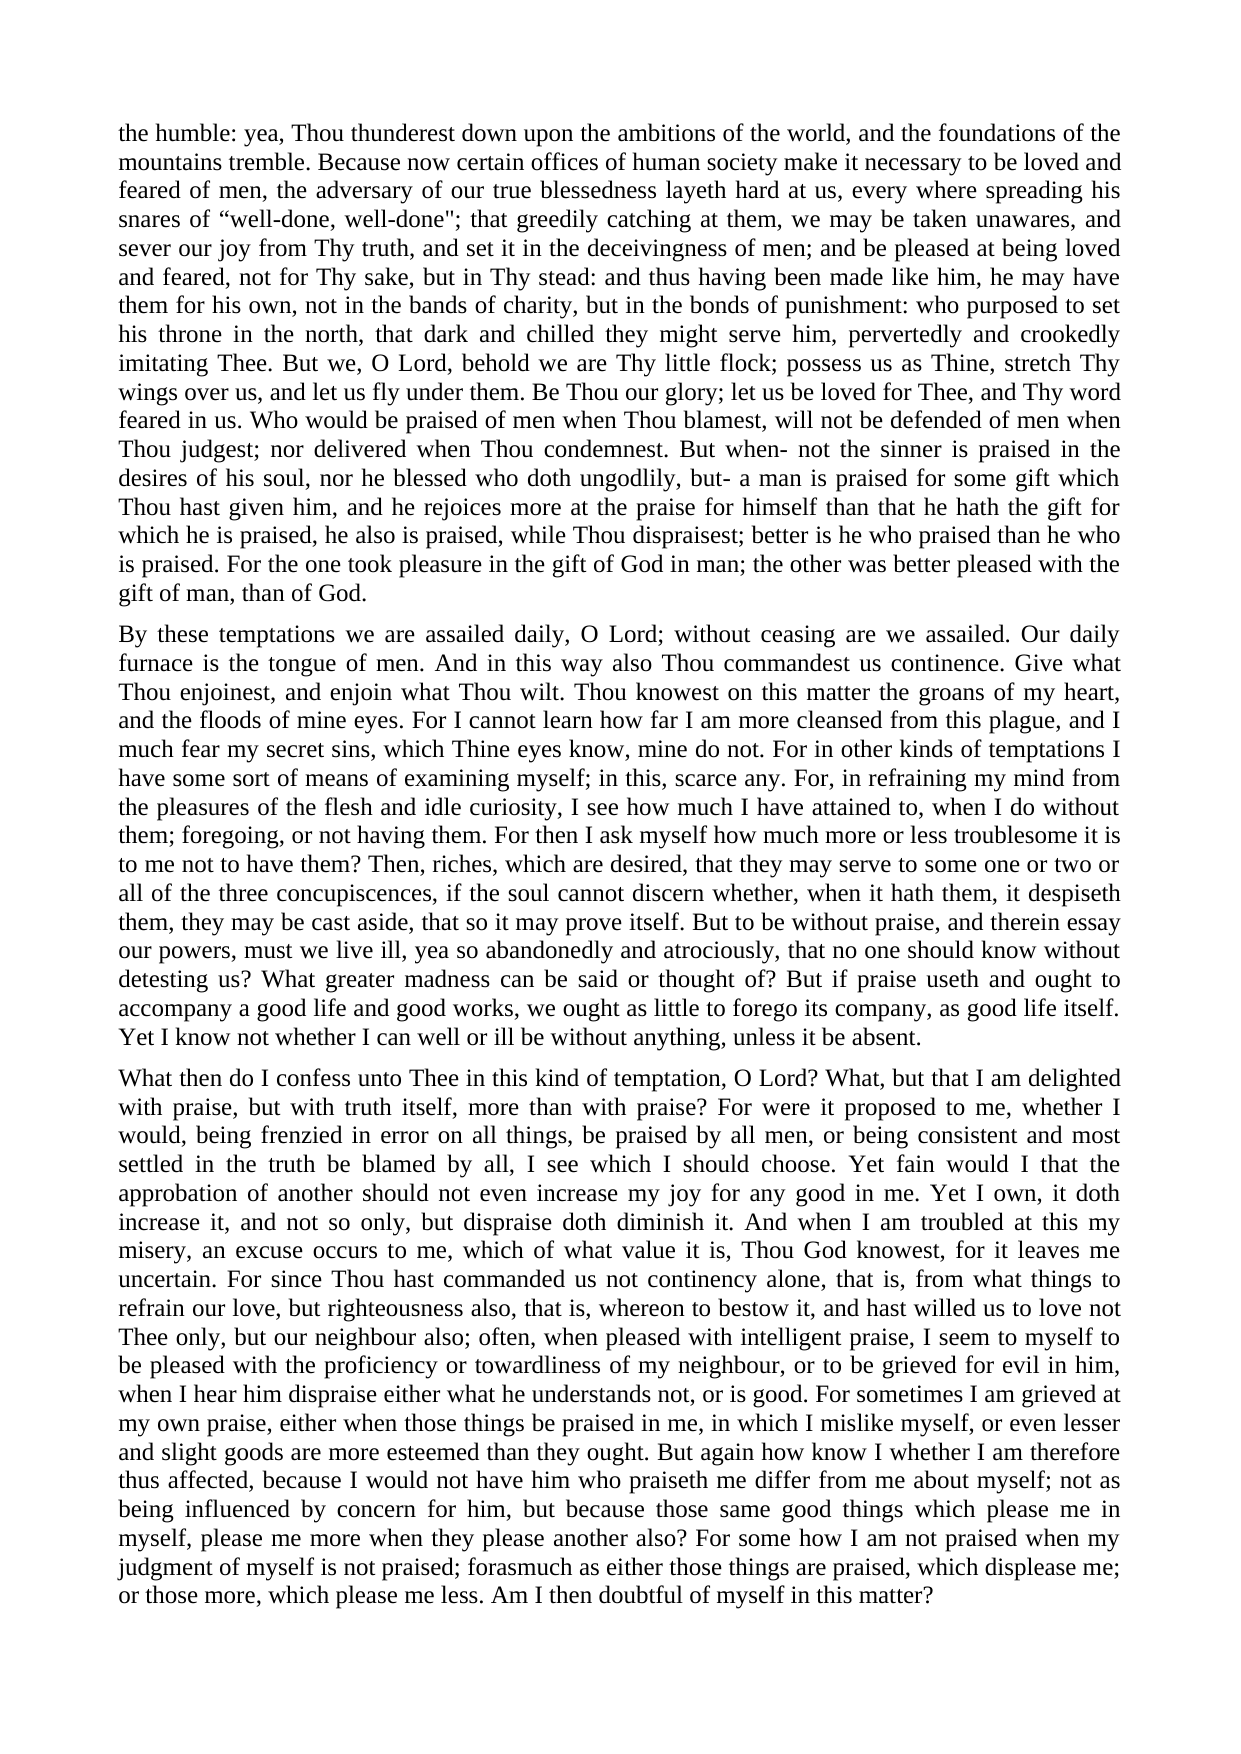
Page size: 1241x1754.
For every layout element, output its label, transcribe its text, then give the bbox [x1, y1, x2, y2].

text What then do I confess unto Thee in this kind of temptation, O Lord? What, but that I am delighted with praise, but with truth itself, more than with praise? For were it proposed to me, whether I would, being frenzied in error on all things, be praised by all men, or being consistent and most settled in the truth be blamed by all, I see which I should choose. Yet fain would I that the approbation of another should not even increase my joy for any good in me. Yet I own, it doth increase it, and not so only, but dispraise doth diminish it. And when I am troubled at this my misery, an excuse occurs to me, which of what value it is, Thou God knowest, for it leaves me uncertain. For since Thou hast commanded us not continency alone, that is, from what things to refrain our love, but righteousness also, that is, whereon to bestow it, and hast willed us to love not Thee only, but our neighbour also; often, when pleased with intelligent praise, I seem to myself to be pleased with the proficiency or towardliness of my neighbour, or to be grieved for evil in him, when I hear him dispraise either what he understands not, or is good. For sometimes I am grieved at my own praise, either when those things be praised in me, in which I mislike myself, or even lesser and slight goods are more esteemed than they ought. But again how know I whether I am therefore thus affected, because I would not have him who praiseth me differ from me about myself; not as being influenced by concern for him, but because those same good things which please me in myself, please me more when they please another also? For some how I am not praised when my judgment of myself is not praised; forasmuch as either those things are praised, which displease me; or those more, which please me less. Am I then doubtful of myself in this matter? [118, 1063, 1122, 1609]
text the humble: yea, Thou thunderest down upon the ambitions of the world, and the foundations of the mountains tremble. Because now certain offices of human society make it necessary to be loved and feared of men, the adversary of our true blessedness layeth hard at us, every where spreading his snares of “well-done, well-done"; that greedily catching at them, we may be taken unawares, and sever our joy from Thy truth, and set it in the deceivingness of men; and be pleased at being loved and feared, not for Thy sake, but in Thy stead: and thus having been made like him, he may have them for his own, not in the bands of charity, but in the bonds of punishment: who purposed to set his throne in the north, that dark and chilled they might serve him, pervertedly and crookedly imitating Thee. But we, O Lord, behold we are Thy little flock; possess us as Thine, stretch Thy wings over us, and let us fly under them. Be Thou our glory; let us be loved for Thee, and Thy word feared in us. Who would be praised of men when Thou blamest, will not be defended of men when Thou judgest; nor delivered when Thou condemnest. But when- not the sinner is praised in the desires of his soul, nor he blessed who doth ungodlily, but- a man is praised for some gift which Thou hast given him, and he rejoices more at the praise for himself than that he hath the gift for which he is praised, he also is praised, while Thou dispraisest; better is he who praised than he who is praised. For the one took pleasure in the gift of God in man; the other was better pleased with the gift of man, than of God. [118, 118, 1122, 607]
text By these temptations we are assailed daily, O Lord; without ceasing are we assailed. Our daily furnace is the tongue of men. And in this way also Thou commandest us continence. Give what Thou enjoinest, and enjoin what Thou wilt. Thou knowest on this matter the groans of my heart, and the floods of mine eyes. For I cannot learn how far I am more cleansed from this plague, and I much fear my secret sins, which Thine eyes know, mine do not. For in other kinds of temptations I have some sort of means of examining myself; in this, scarce any. For, in refraining my mind from the pleasures of the flesh and idle curiosity, I see how much I have attained to, when I do without them; foregoing, or not having them. For then I ask myself how much more or less troublesome it is to me not to have them? Then, riches, which are desired, that they may serve to some one or two or all of the three concupiscences, if the soul cannot discern whether, when it hath them, it despiseth them, they may be cast aside, that so it may prove itself. But to be without praise, and therein essay our powers, must we live ill, yea so abandonedly and atrociously, that no one should know without detesting us? What greater madness can be said or thought of? But if praise useth and ought to accompany a good life and good works, we ought as little to forego its company, as good life itself. Yet I know not whether I can well or ill be without anything, unless it be absent. [118, 619, 1122, 1051]
